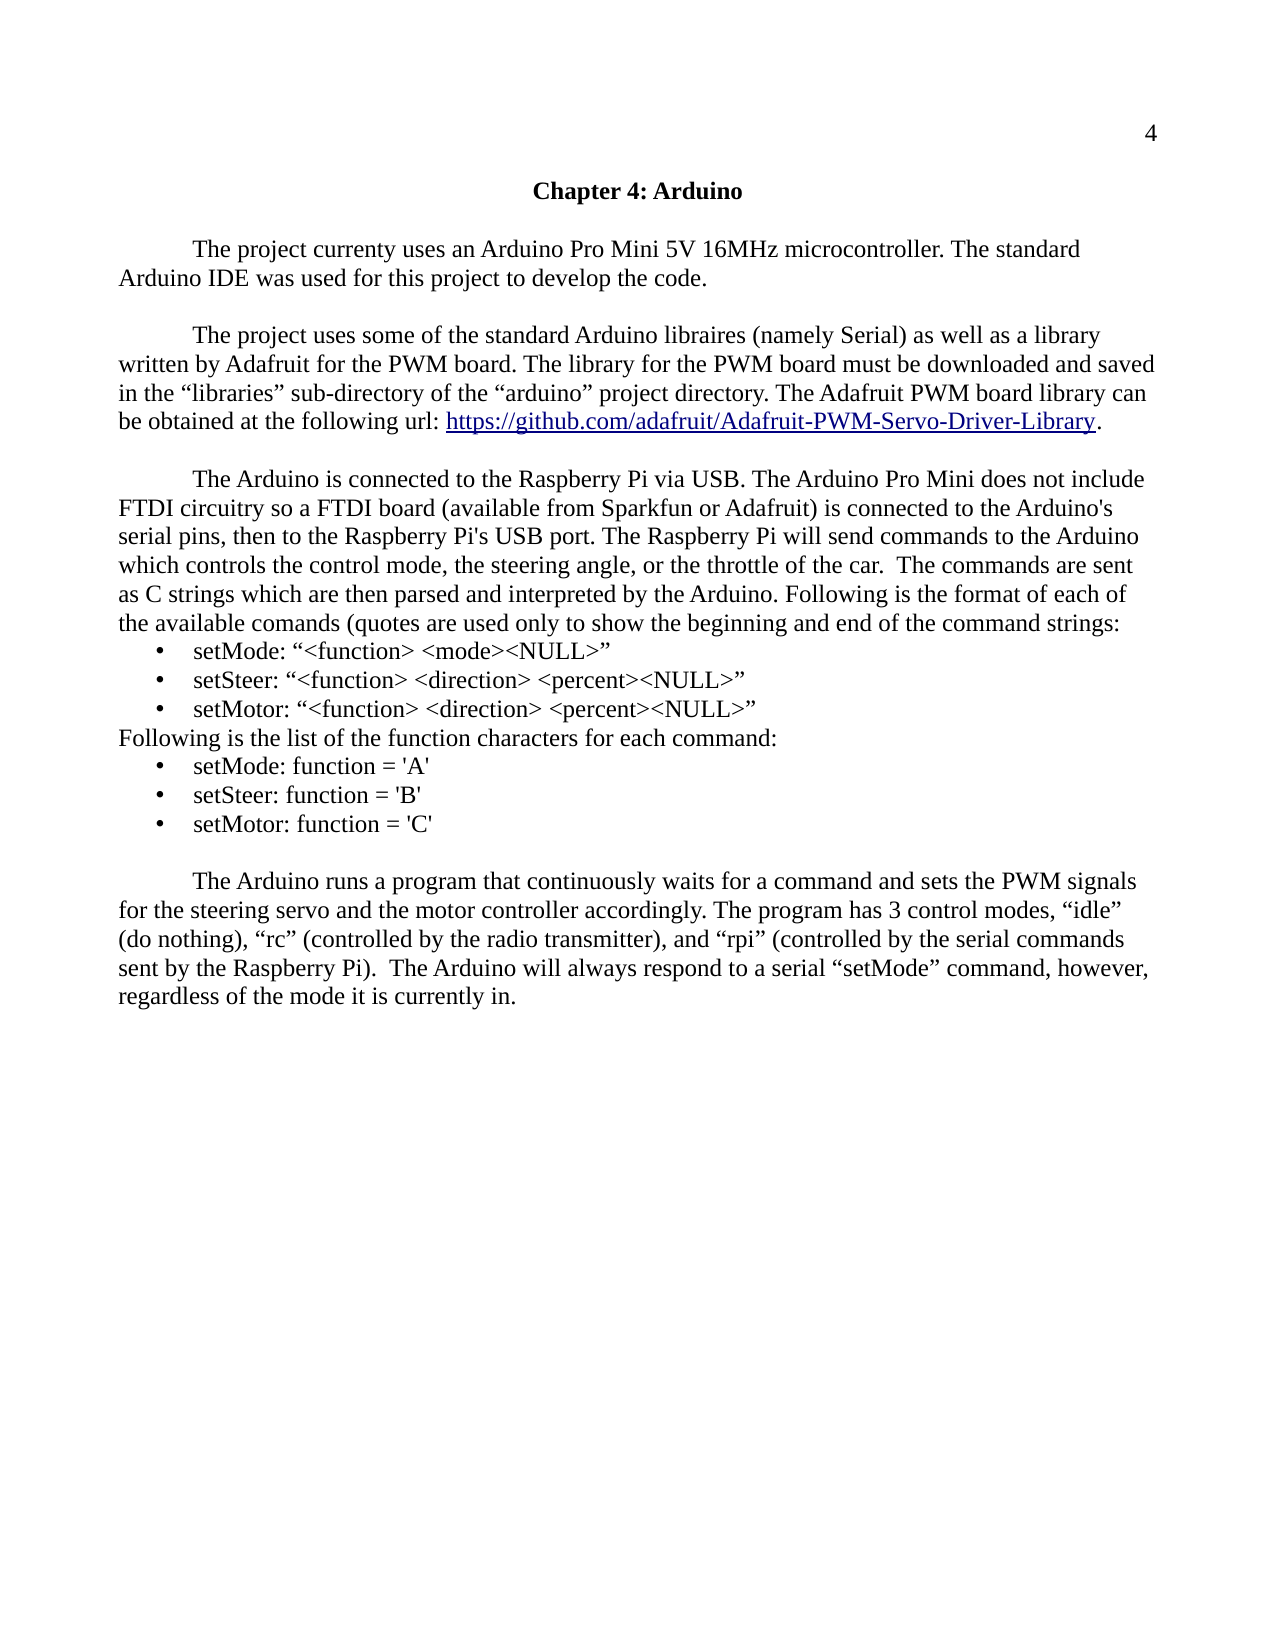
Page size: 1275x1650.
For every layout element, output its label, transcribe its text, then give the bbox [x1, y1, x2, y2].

list setMode: “<function> <mode><NULL>” [156, 636, 1157, 665]
text The Arduino runs a program that continuously waits for a command and sets the PWM signals for the steering servo and the motor controller accordingly. The program has 3 control modes, “idle” (do nothing), “rc” (controlled by the radio transmitter), and “rpi” (controlled by the serial commands sent by the Raspberry Pi). The Arduino will always respond to a serial “setMode” command, however, regardless of the mode it is currently in. [118, 866, 1157, 1010]
list setMotor: “<function> <direction> <percent><NULL>” [156, 694, 1157, 723]
list setSteer: “<function> <direction> <percent><NULL>” [156, 665, 1157, 694]
text The Arduino is connected to the Raspberry Pi via USB. The Arduino Pro Mini does not include FTDI circuitry so a FTDI board (available from Sparkfun or Adafruit) is connected to the Arduino's serial pins, then to the Raspberry Pi's USB port. The Raspberry Pi will send commands to the Arduino which controls the control mode, the steering angle, or the throttle of the car. The commands are sent as C strings which are then parsed and interpreted by the Arduino. Following is the format of each of the available comands (quotes are used only to show the beginning and end of the command strings: [118, 464, 1157, 636]
text The project uses some of the standard Arduino libraires (namely Serial) as well as a library written by Adafruit for the PWM board. The library for the PWM board must be downloaded and saved in the “libraries” sub-directory of the “arduino” project directory. The Adafruit PWM board library can be obtained at the following url: https://github.com/adafruit/Adafruit-PWM-Servo-Driver-Library. [118, 320, 1157, 435]
list setMode: function = 'A' [156, 751, 1157, 780]
list setMotor: function = 'C' [156, 809, 1157, 838]
text Following is the list of the function characters for each command: [118, 723, 1157, 751]
text Chapter 4: Arduino [118, 176, 1157, 205]
list setSteer: function = 'B' [156, 780, 1157, 809]
text The project currenty uses an Arduino Pro Mini 5V 16MHz microcontroller. The standard Arduino IDE was used for this project to develop the code. [118, 234, 1157, 291]
